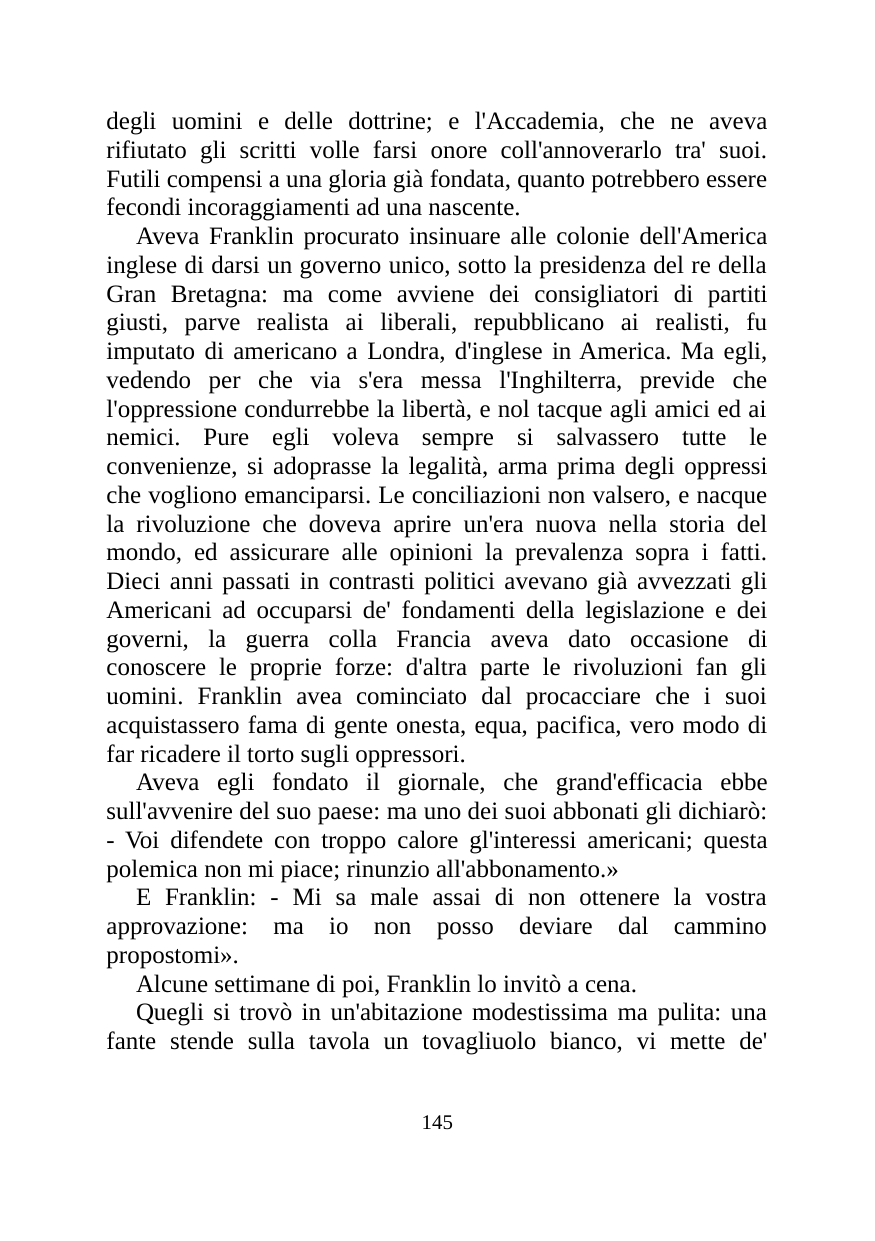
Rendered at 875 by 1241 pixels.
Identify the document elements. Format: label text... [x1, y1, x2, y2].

text Aveva Franklin procurato insinuare alle colonie dell'America inglese di darsi un governo unico, sotto la presidenza del re della Gran Bretagna: ma come avviene dei consigliatori di partiti giusti, parve realista ai liberali, repubblicano ai realisti, fu imputato di americano a Londra, d'inglese in America. Ma egli, vedendo per che via s'era messa l'Inghilterra, previde che l'oppressione condurrebbe la libertà, e nol tacque agli amici ed ai nemici. Pure egli voleva sempre si salvassero tutte le convenienze, si adoprasse la legalità, arma prima degli oppressi che vogliono emanciparsi. Le conciliazioni non valsero, e nacque la rivoluzione che doveva aprire un'era nuova nella storia del mondo, ed assicurare alle opinioni la prevalenza sopra i fatti. Dieci anni passati in contrasti politici avevano già avvezzati gli Americani ad occuparsi de' fondamenti della legislazione e dei governi, la guerra colla Francia aveva dato occasione di conoscere le proprie forze: d'altra parte le rivoluzioni fan gli uomini. Franklin avea cominciato dal procacciare che i suoi acquistassero fama di gente onesta, equa, pacifica, vero modo di far ricadere il torto sugli oppressori. [106, 221, 768, 767]
text degli uomini e delle dottrine; e l'Accademia, che ne aveva rifiutato gli scritti volle farsi onore coll'annoverarlo tra' suoi. Futili compensi a una gloria già fondata, quanto potrebbero essere fecondi incoraggiamenti ad una nascente. [106, 106, 768, 221]
text Alcune settimane di poi, Franklin lo invitò a cena. [106, 969, 768, 997]
text Quegli si trovò in un'abitazione modestissima ma pulita: una fante stende sulla tavola un tovagliuolo bianco, vi mette de' [106, 997, 768, 1055]
text E Franklin: - Mi sa male assai di non ottenere la vostra approvazione: ma io non posso deviare dal cammino propostomi». [106, 882, 768, 969]
text Aveva egli fondato il giornale, che grand'efficacia ebbe sull'avvenire del suo paese: ma uno dei suoi abbonati gli dichiarò: - Voi difendete con troppo calore gl'interessi americani; questa polemica non mi piace; rinunzio all'abbonamento.» [106, 767, 768, 882]
